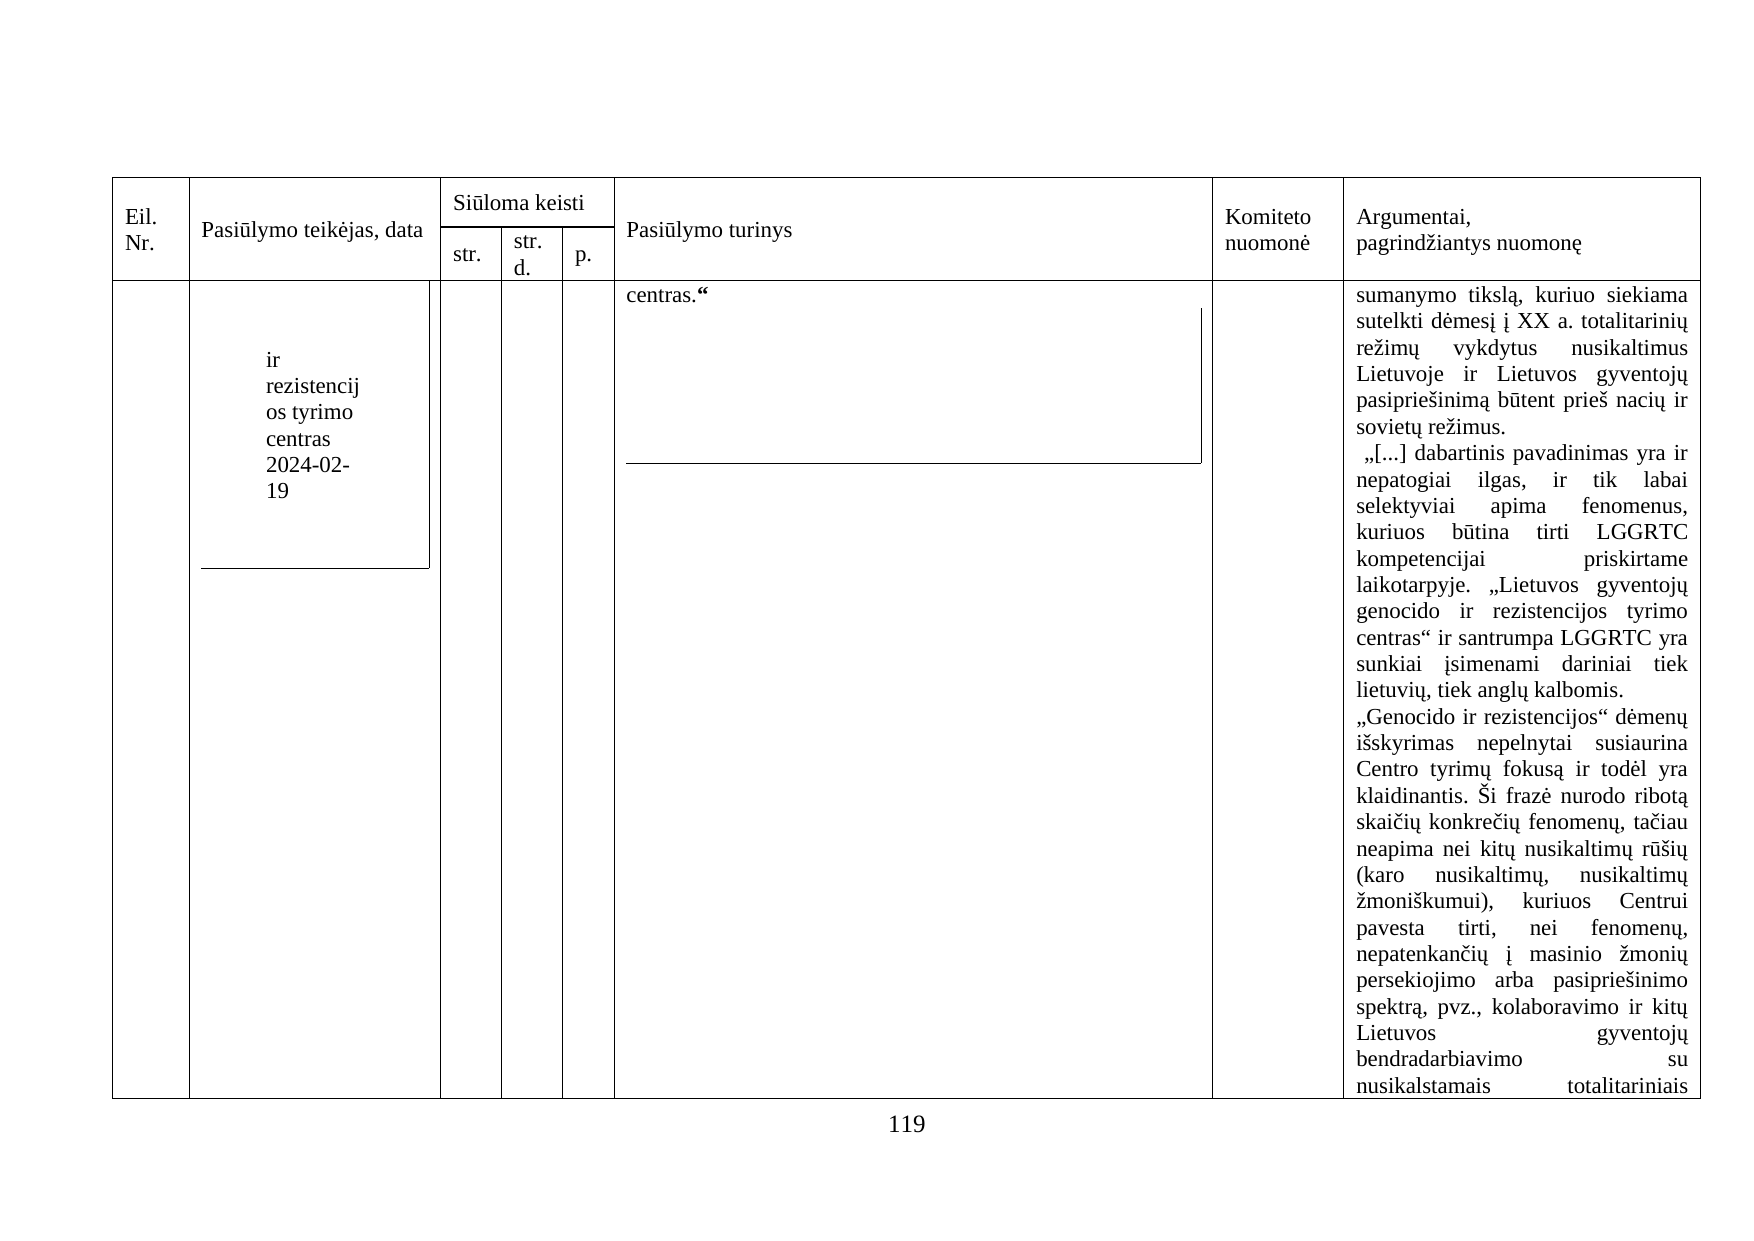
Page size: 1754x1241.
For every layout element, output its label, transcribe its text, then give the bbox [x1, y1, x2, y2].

table_cell [113, 281, 189, 1098]
table_cell [563, 281, 614, 1098]
table_cell str. [441, 228, 501, 280]
table_header Pasiūlymo teikėjas, data [190, 178, 440, 280]
table_cell str. d. [502, 228, 562, 280]
table_cell p. [563, 228, 614, 280]
table_header Pasiūlymo turinys [615, 178, 1212, 280]
table_cell ir rezistencijos tyrimo centras 2024-02-19 [190, 281, 440, 1098]
table_cell sumanymo tikslą, kuriuo siekiama sutelkti dėmesį į XX a. totalitarinių režimų vykdytus nusikaltimus Lietuvoje ir Lietuvos gyventojų pasipriešinimą būtent prieš nacių ir sovietų režimus. „[...] dabartinis pavadinimas yra ir nepatogiai ilgas, ir tik labai selektyviai apima fenomenus, kuriuos būtina tirti LGGRTC kompetencijai priskirtame laikotarpyje. „Lietuvos gyventojų genocido ir rezistencijos tyrimo centras“ ir santrumpa LGGRTC yra sunkiai įsimenami dariniai tiek lietuvių, tiek anglų kalbomis. „Genocido ir rezistencijos“ dėmenų išskyrimas nepelnytai susiaurina Centro tyrimų fokusą ir todėl yra klaidinantis. Ši frazė nurodo ribotą skaičių konkrečių fenomenų, tačiau neapima nei kitų nusikaltimų rūšių (karo nusikaltimų, nusikaltimų žmoniškumui), kuriuos Centrui pavesta tirti, nei fenomenų, nepatenkančių į masinio žmonių persekiojimo arba pasipriešinimo spektrą, pvz., kolaboravimo ir kitų Lietuvos gyventojų bendradarbiavimo su nusikalstamais totalitariniais [1344, 281, 1700, 1098]
table_cell centras.“ [615, 281, 1212, 1098]
table_header Eil. Nr. [113, 178, 189, 280]
table_cell [1213, 281, 1343, 1098]
table_header Argumentai, pagrindžiantys nuomonę [1344, 178, 1700, 280]
table_header Siūloma keisti [441, 178, 614, 226]
table_cell [502, 281, 562, 1098]
table_header Komiteto nuomonė [1213, 178, 1343, 280]
table_cell [441, 281, 501, 1098]
